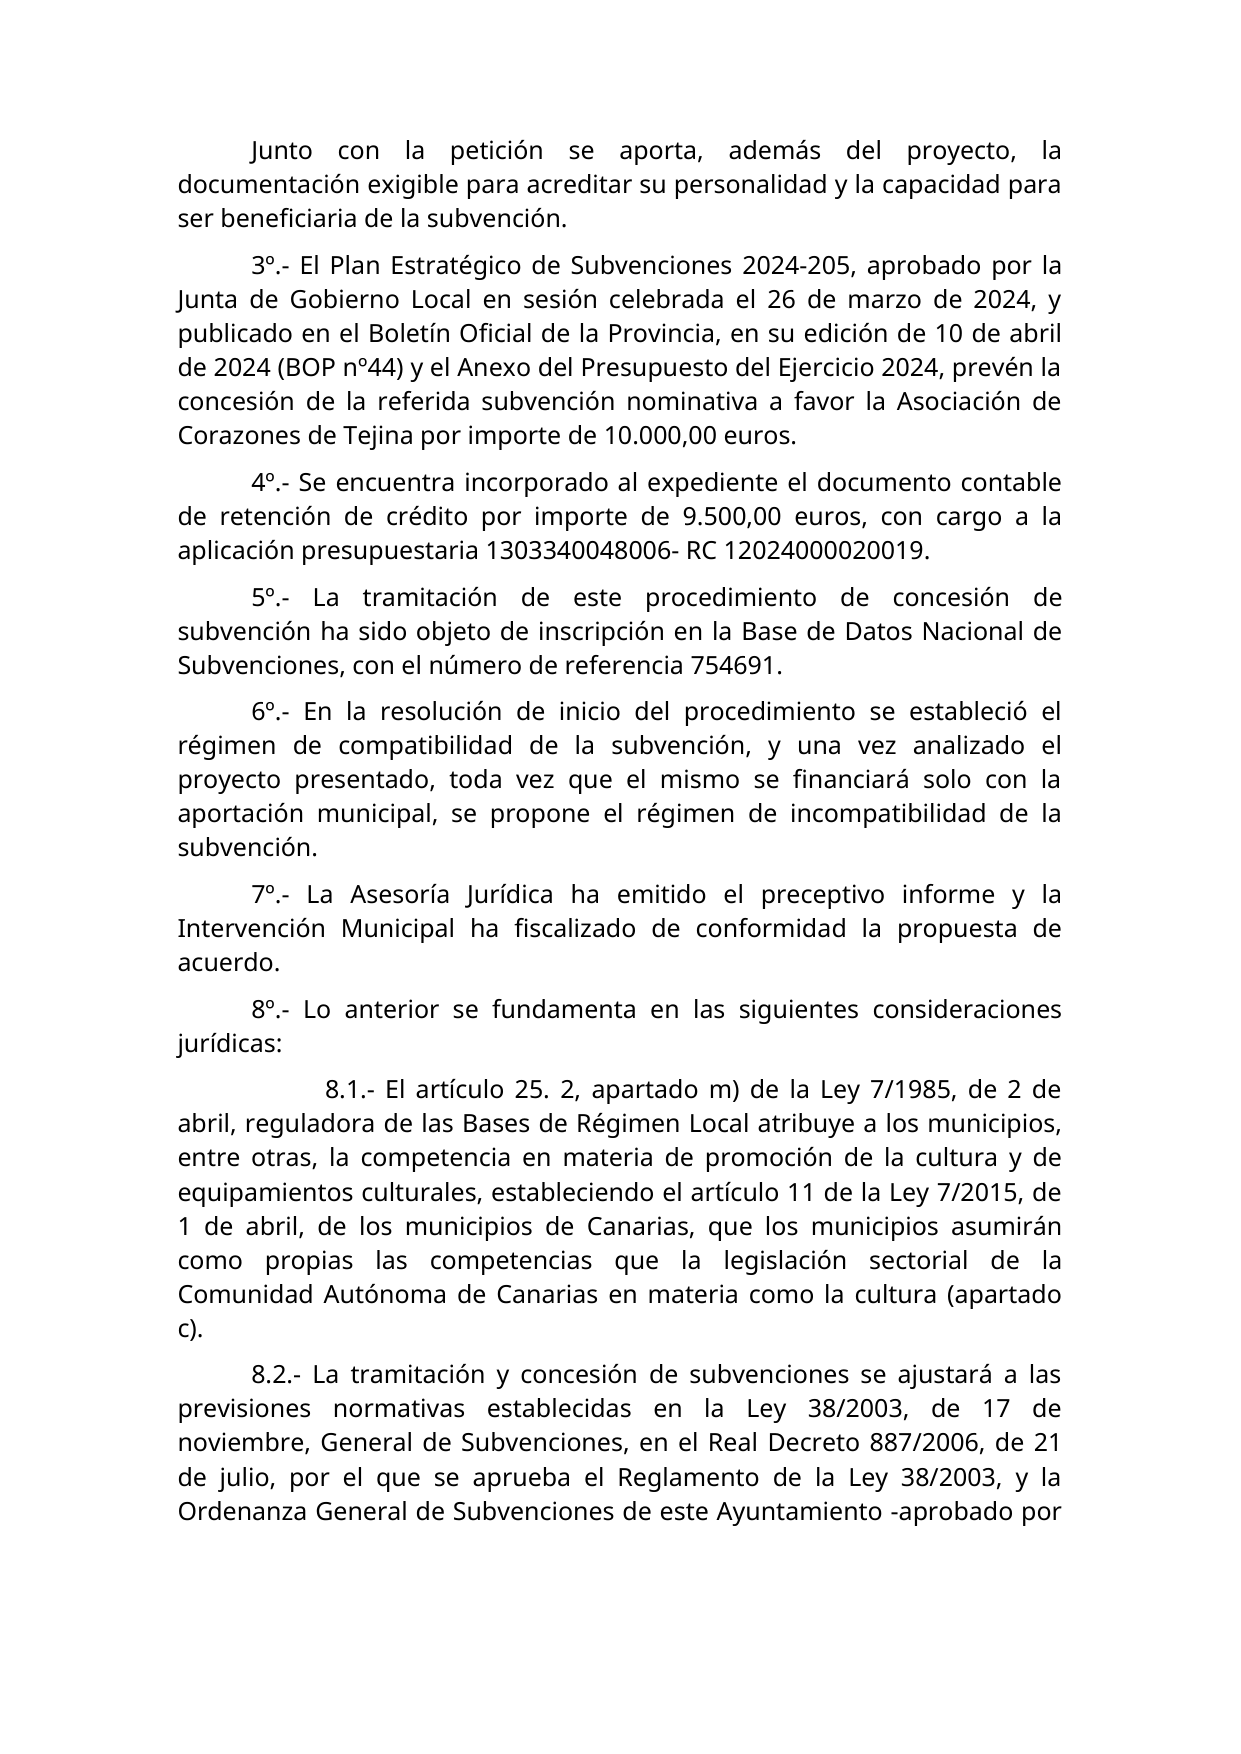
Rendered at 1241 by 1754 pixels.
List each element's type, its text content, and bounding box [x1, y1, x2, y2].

text 3º.- El Plan Estratégico de Subvenciones 2024-205, aprobado por la Junta de Gobierno Local en sesión celebrada el 26 de marzo de 2024, y publicado en el Boletín Oficial de la Provincia, en su edición de 10 de abril de 2024 (BOP nº44) y el Anexo del Presupuesto del Ejercicio 2024, prevén la concesión de la referida subvención nominativa a favor la Asociación de Corazones de Tejina por importe de 10.000,00 euros. [177, 248, 1063, 452]
text 8º.- Lo anterior se fundamenta en las siguientes consideraciones jurídicas: [177, 991, 1063, 1059]
text 5º.- La tramitación de este procedimiento de concesión de subvención ha sido objeto de inscripción en la Base de Datos Nacional de Subvenciones, con el número de referencia 754691. [177, 579, 1063, 681]
text 8.2.- La tramitación y concesión de subvenciones se ajustará a las previsiones normativas establecidas en la Ley 38/2003, de 17 de noviembre, General de Subvenciones, en el Real Decreto 887/2006, de 21 de julio, por el que se aprueba el Reglamento de la Ley 38/2003, y la Ordenanza General de Subvenciones de este Ayuntamiento -aprobado por [177, 1357, 1063, 1527]
text Junto con la petición se aporta, además del proyecto, la documentación exigible para acreditar su personalidad y la capacidad para ser beneficiaria de la subvención. [177, 133, 1063, 235]
text 4º.- Se encuentra incorporado al expediente el documento contable de retención de crédito por importe de 9.500,00 euros, con cargo a la aplicación presupuestaria 1303340048006- RC 12024000020019. [177, 464, 1063, 567]
text 6º.- En la resolución de inicio del procedimiento se estableció el régimen de compatibilidad de la subvención, y una vez analizado el proyecto presentado, toda vez que el mismo se financiará solo con la aportación municipal, se propone el régimen de incompatibilidad de la subvención. [177, 694, 1063, 864]
text 7º.- La Asesoría Jurídica ha emitido el preceptivo informe y la Intervención Municipal ha fiscalizado de conformidad la propuesta de acuerdo. [177, 877, 1063, 979]
text 8.1.- El artículo 25. 2, apartado m) de la Ley 7/1985, de 2 de abril, reguladora de las Bases de Régimen Local atribuye a los municipios, entre otras, la competencia en materia de promoción de la cultura y de equipamientos culturales, estableciendo el artículo 11 de la Ley 7/2015, de 1 de abril, de los municipios de Canarias, que los municipios asumirán como propias las competencias que la legislación sectorial de la Comunidad Autónoma de Canarias en materia como la cultura (apartado c). [177, 1072, 1063, 1344]
